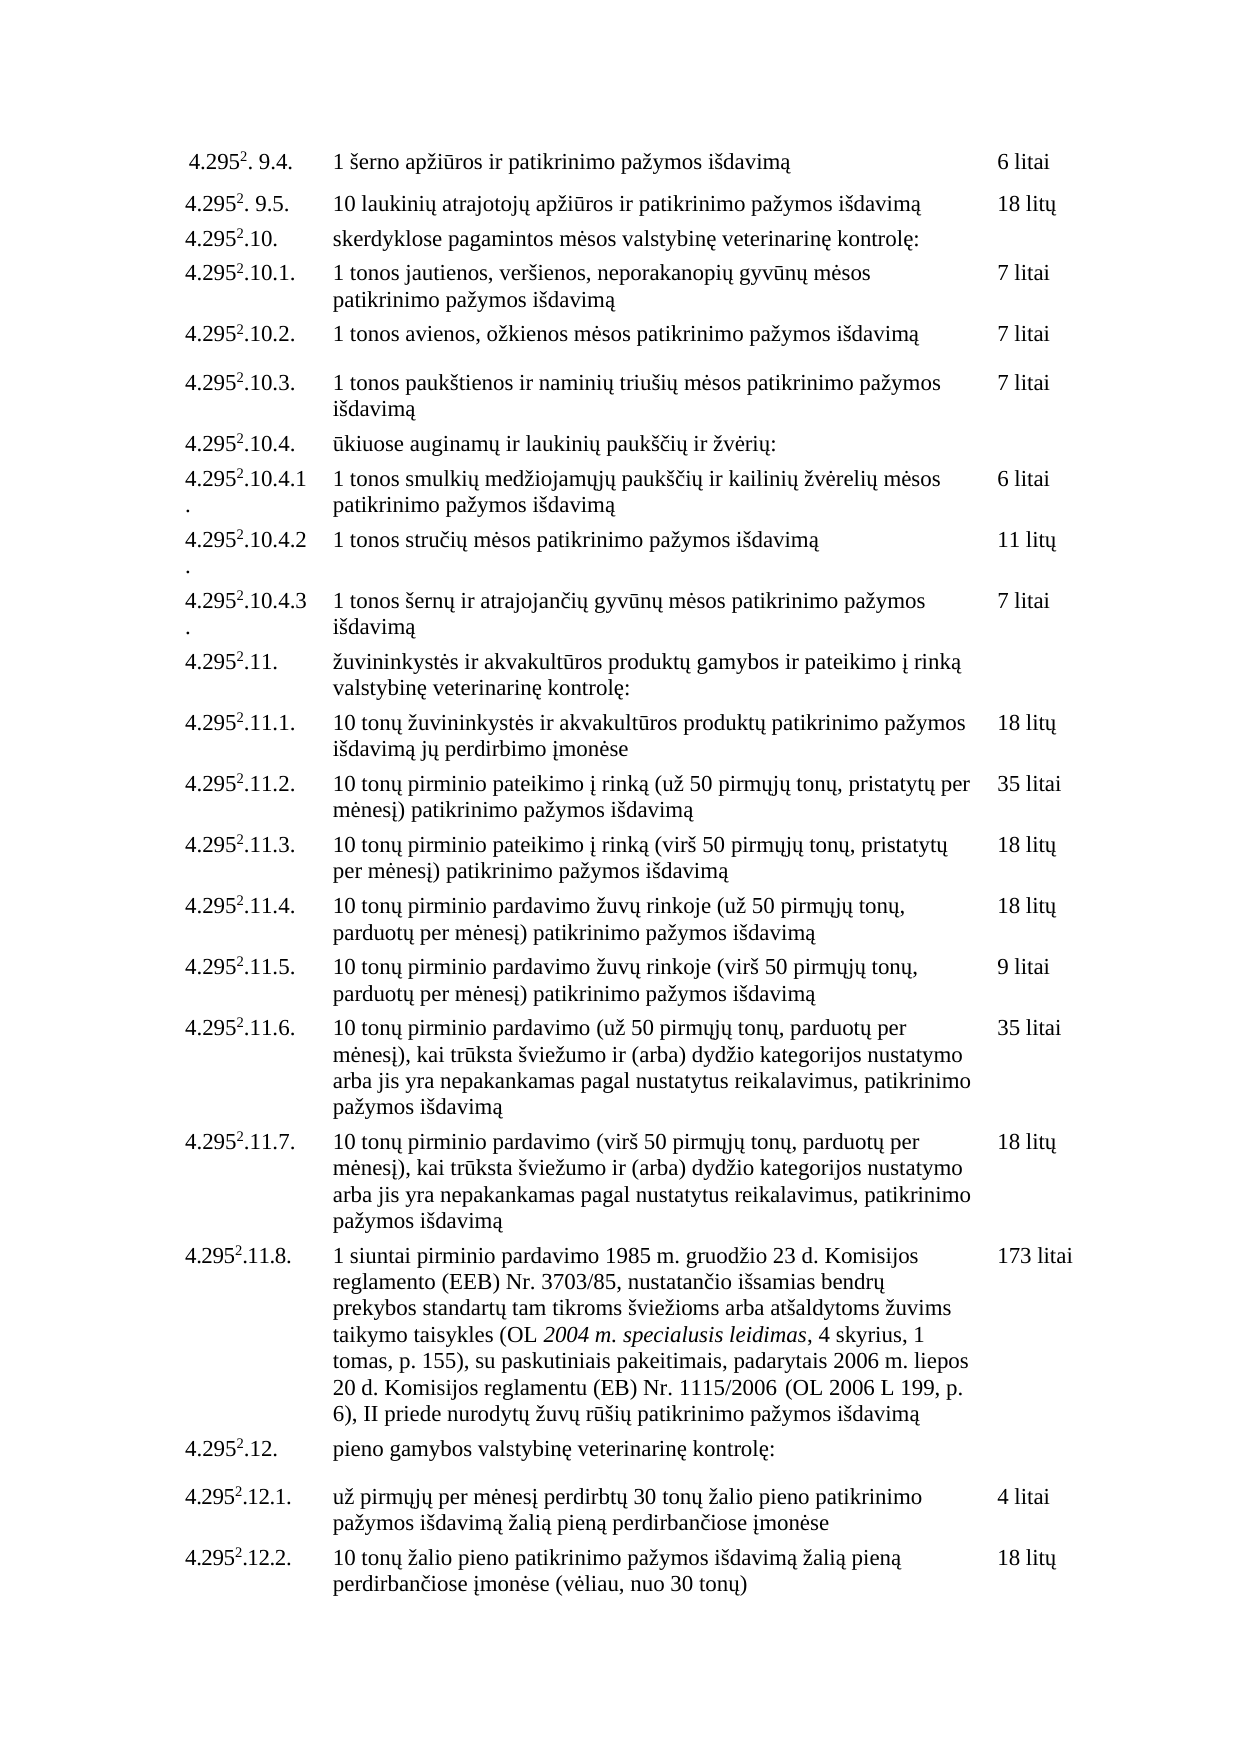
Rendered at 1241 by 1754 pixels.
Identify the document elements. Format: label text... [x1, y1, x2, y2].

table_cell [986, 225, 1148, 259]
table_cell 4.2952. 9.5. [174, 190, 321, 225]
table_cell [986, 648, 1148, 709]
table_cell 10 tonų pirminio pateikimo į rinką (už 50 pirmųjų tonų, pristatytų per mėnesį) patikrinimo pažymos išdavimą [321, 770, 986, 831]
table_cell 10 tonų žalio pieno patikrinimo pažymos išdavimą žalią pieną perdirbančiose įmonėse (vėliau, nuo 30 tonų) [321, 1544, 986, 1605]
table_cell 9 litai [986, 953, 1148, 1014]
table_cell [986, 1435, 1148, 1483]
table_cell 4.2952.11.8. [174, 1242, 321, 1434]
table_cell 4.2952.10.2. [174, 321, 321, 369]
table_cell 4.2952.11.5. [174, 953, 321, 1014]
table_cell už pirmųjų per mėnesį perdirbtų 30 tonų žalio pieno patikrinimo pažymos išdavimą žalią pieną perdirbančiose įmonėse [321, 1483, 986, 1544]
table_cell 4.2952.11.3. [174, 831, 321, 892]
table_cell 4.2952.11.6. [174, 1014, 321, 1128]
table_cell 1 šerno apžiūros ir patikrinimo pažymos išdavimą [321, 148, 986, 190]
table_cell 11 litų [986, 526, 1148, 587]
table_cell 4.2952.11.2. [174, 770, 321, 831]
table_cell 7 litai [986, 369, 1148, 430]
table_cell 18 litų [986, 190, 1148, 225]
table_cell 4.2952. 9.4. [177, 148, 321, 190]
table_cell 7 litai [986, 260, 1148, 321]
table_cell 10 tonų žuvininkystės ir akvakultūros produktų patikrinimo pažymos išdavimą jų perdirbimo įmonėse [321, 709, 986, 770]
table_cell 4.2952.11. [174, 648, 321, 709]
table_cell 10 laukinių atrajotojų apžiūros ir patikrinimo pažymos išdavimą [321, 190, 986, 225]
table_cell 1 siuntai pirminio pardavimo 1985 m. gruodžio 23 d. Komisijos reglamento (EEB) Nr. 3703/85, nustatančio išsamias bendrų prekybos standartų tam tikroms šviežioms arba atšaldytoms žuvims taikymo taisykles (OL 2004 m. specialusis leidimas, 4 skyrius, 1 tomas, p. 155), su paskutiniais pakeitimais, padarytais 2006 m. liepos 20 d. Komisijos reglamentu (EB) Nr. 1115/2006 (OL 2006 L 199, p. 6), II priede nurodytų žuvų rūšių patikrinimo pažymos išdavimą [321, 1242, 986, 1434]
table_cell 35 litai [986, 1014, 1148, 1128]
table_cell 10 tonų pirminio pardavimo žuvų rinkoje (už 50 pirmųjų tonų, parduotų per mėnesį) patikrinimo pažymos išdavimą [321, 892, 986, 953]
table_cell 35 litai [986, 770, 1148, 831]
table_cell 1 tonos avienos, ožkienos mėsos patikrinimo pažymos išdavimą [321, 321, 986, 369]
table_cell 18 litų [986, 1128, 1148, 1242]
table_cell 6 litai [986, 465, 1148, 526]
table_cell 173 litai [986, 1242, 1148, 1434]
table_cell 10 tonų pirminio pardavimo (virš 50 pirmųjų tonų, parduotų per mėnesį), kai trūksta šviežumo ir (arba) dydžio kategorijos nustatymo arba jis yra nepakankamas pagal nustatytus reikalavimus, patikrinimo pažymos išdavimą [321, 1128, 986, 1242]
table_cell 18 litų [986, 892, 1148, 953]
table_cell 4.2952.11.7. [174, 1128, 321, 1242]
table_cell 1 tonos stručių mėsos patikrinimo pažymos išdavimą [321, 526, 986, 587]
table_cell skerdyklose pagamintos mėsos valstybinę veterinarinę kontrolę: [321, 225, 986, 259]
table_cell 1 tonos šernų ir atrajojančių gyvūnų mėsos patikrinimo pažymos išdavimą [321, 587, 986, 648]
table_cell 4.2952.10.3. [174, 369, 321, 430]
table_cell 4.2952.12. [174, 1435, 321, 1483]
table_cell 6 litai [986, 148, 1148, 190]
table_cell 4.2952.10.4. [174, 430, 321, 465]
table_cell 10 tonų pirminio pardavimo žuvų rinkoje (virš 50 pirmųjų tonų, parduotų per mėnesį) patikrinimo pažymos išdavimą [321, 953, 986, 1014]
table_cell 7 litai [986, 587, 1148, 648]
table_cell 4.2952.11.1. [174, 709, 321, 770]
table_cell 10 tonų pirminio pateikimo į rinką (virš 50 pirmųjų tonų, pristatytų per mėnesį) patikrinimo pažymos išdavimą [321, 831, 986, 892]
table_cell pieno gamybos valstybinę veterinarinę kontrolę: [321, 1435, 986, 1483]
table_cell 4 litai [986, 1483, 1148, 1544]
table_cell 4.2952.10.1. [174, 260, 321, 321]
table_cell 1 tonos smulkių medžiojamųjų paukščių ir kailinių žvėrelių mėsos patikrinimo pažymos išdavimą [321, 465, 986, 526]
table_cell 4.2952.12.2. [174, 1544, 321, 1605]
table_cell 4.2952.10. [174, 225, 321, 259]
table_cell 4.2952.12.1. [174, 1483, 321, 1544]
table_cell [986, 430, 1148, 465]
table_cell 18 litų [986, 1544, 1148, 1605]
table_cell 4.2952.11.4. [174, 892, 321, 953]
table_cell 10 tonų pirminio pardavimo (už 50 pirmųjų tonų, parduotų per mėnesį), kai trūksta šviežumo ir (arba) dydžio kategorijos nustatymo arba jis yra nepakankamas pagal nustatytus reikalavimus, patikrinimo pažymos išdavimą [321, 1014, 986, 1128]
table_cell 4.2952.10.4.1. [174, 465, 321, 526]
table_cell ūkiuose auginamų ir laukinių paukščių ir žvėrių: [321, 430, 986, 465]
table_cell žuvininkystės ir akvakultūros produktų gamybos ir pateikimo į rinką valstybinę veterinarinę kontrolę: [321, 648, 986, 709]
table_cell 4.2952.10.4.2. [174, 526, 321, 587]
table_cell 7 litai [986, 321, 1148, 369]
table_cell 18 litų [986, 831, 1148, 892]
table_cell 4.2952.10.4.3. [174, 587, 321, 648]
table_cell 1 tonos jautienos, veršienos, neporakanopių gyvūnų mėsos patikrinimo pažymos išdavimą [321, 260, 986, 321]
table_cell 18 litų [986, 709, 1148, 770]
table_cell 1 tonos paukštienos ir naminių triušių mėsos patikrinimo pažymos išdavimą [321, 369, 986, 430]
